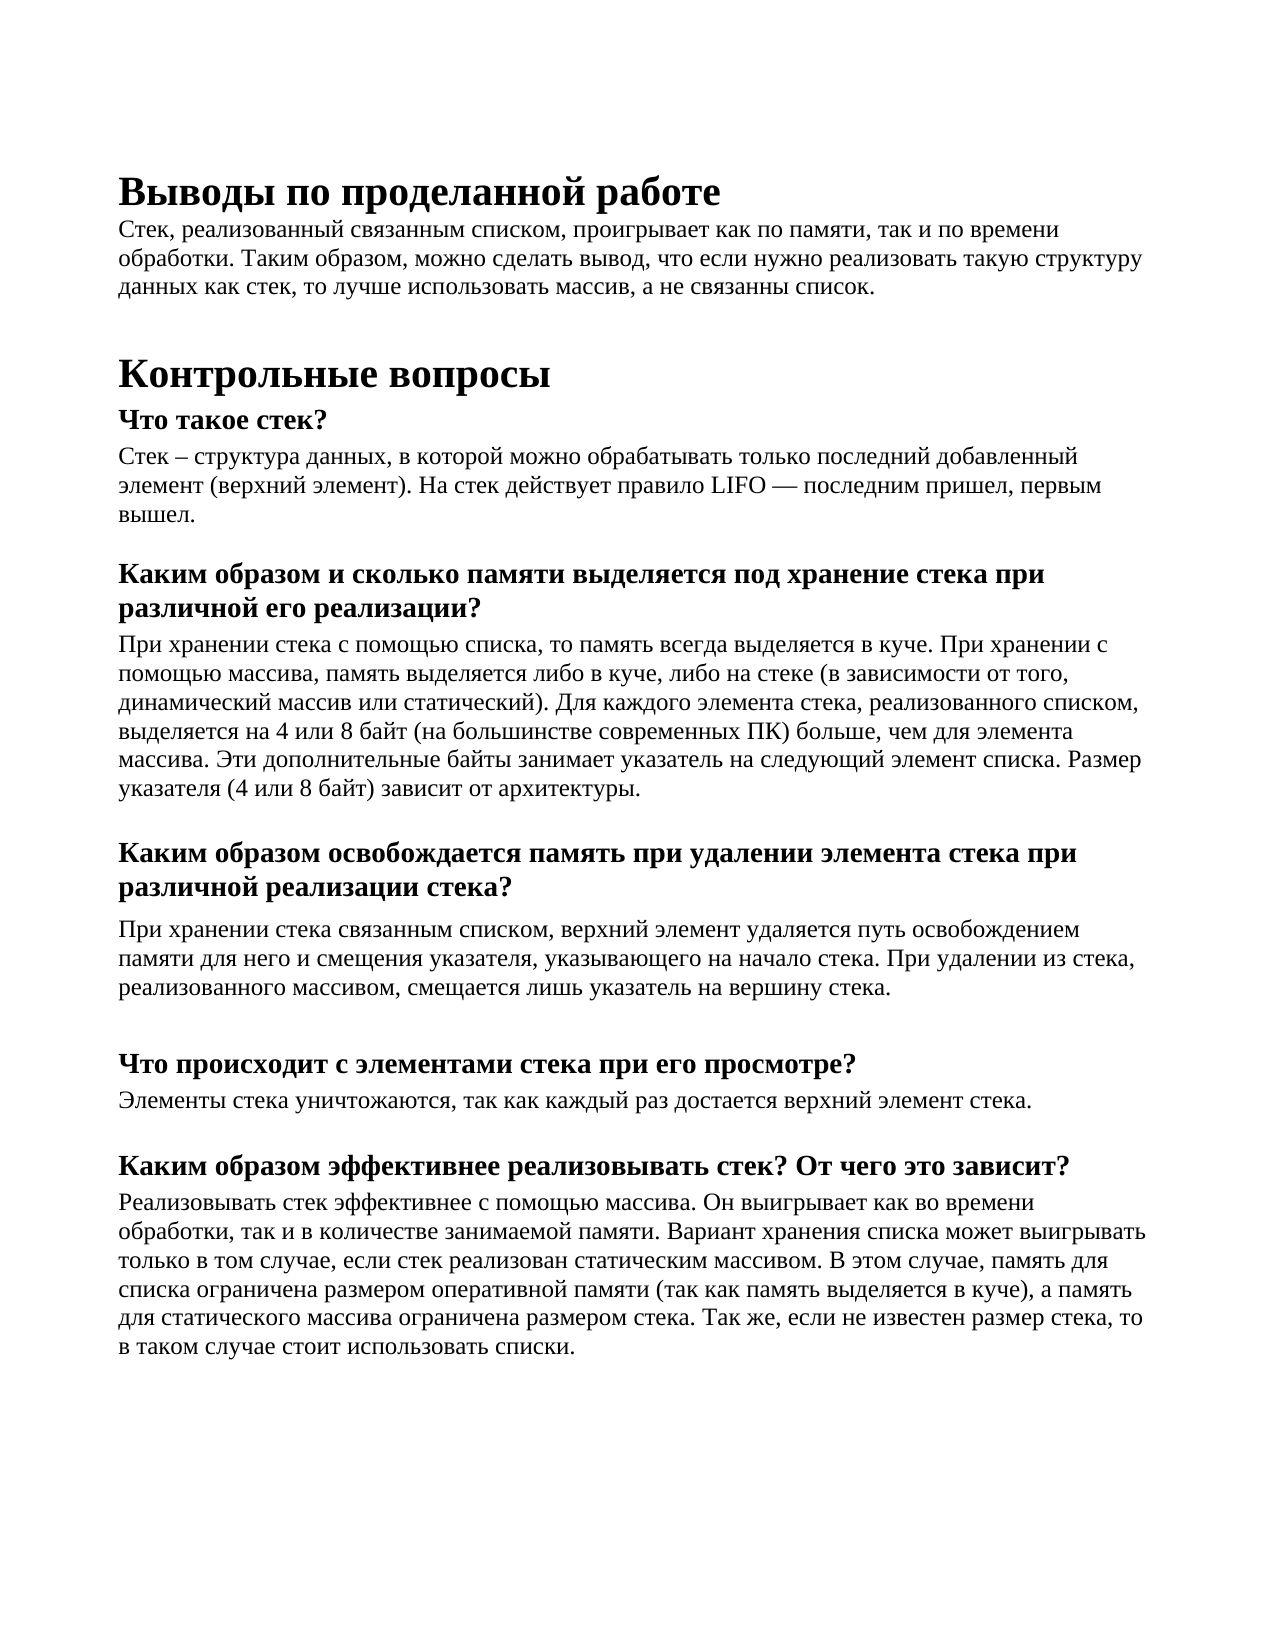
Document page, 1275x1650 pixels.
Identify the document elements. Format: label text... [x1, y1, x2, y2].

text Реализовывать стек эффективнее с помощью массива. Он выигрывает как во времени обработки, так и в количестве занимаемой памяти. Вариант хранения списка может выигрывать только в том случае, если стек реализован статическим массивом. В этом случае, память для списка ограничена размером оперативной памяти (так как память выделяется в куче), а память для статического массива ограничена размером стека. Так же, если не известен размер стека, то в таком случае стоит использовать списки. [118, 1187, 1157, 1360]
text Что происходит с элементами стека при его просмотре? [118, 1046, 1157, 1080]
text Стек – структура данных, в которой можно обрабатывать только последний добавленный элемент (верхний элемент). На стек действует правило LIFO — последним пришел, первым вышел. [118, 441, 1157, 528]
text При хранении стека с помощью списка, то память всегда выделяется в куче. При хранении с помощью массива, память выделяется либо в куче, либо на стеке (в зависимости от того, динамический массив или статический). Для каждого элемента стека, реализованного списком, выделяется на 4 или 8 байт (на большинстве современных ПК) больше, чем для элемента массива. Эти дополнительные байты занимает указатель на следующий элемент списка. Размер указателя (4 или 8 байт) зависит от архитектуры. Каким образом освобождается память при удалении элемента стека при различной реализации стека? [118, 629, 1157, 903]
text Каким образом и сколько памяти выделяется под хранение стека при различной его реализации? [118, 556, 1157, 623]
text Выводы по проделанной работе [118, 166, 1157, 214]
text Стек, реализованный связанным списком, проигрывает как по памяти, так и по времени обработки. Таким образом, можно сделать вывод, что если нужно реализовать такую структуру данных как стек, то лучше использовать массив, а не связанны список. [118, 214, 1157, 300]
text При хранении стека связанным списком, верхний элемент удаляется путь освобождением памяти для него и смещения указателя, указывающего на начало стека. При удалении из стека, реализованного массивом, смещается лишь указатель на вершину стека. [118, 914, 1157, 1001]
text Контрольные вопросы [118, 348, 1157, 396]
text Элементы стека уничтожаются, так как каждый раз достается верхний элемент стека. Каким образом эффективнее реализовывать стек? От чего это зависит? [118, 1086, 1157, 1181]
text Что такое стек? [118, 402, 1157, 436]
